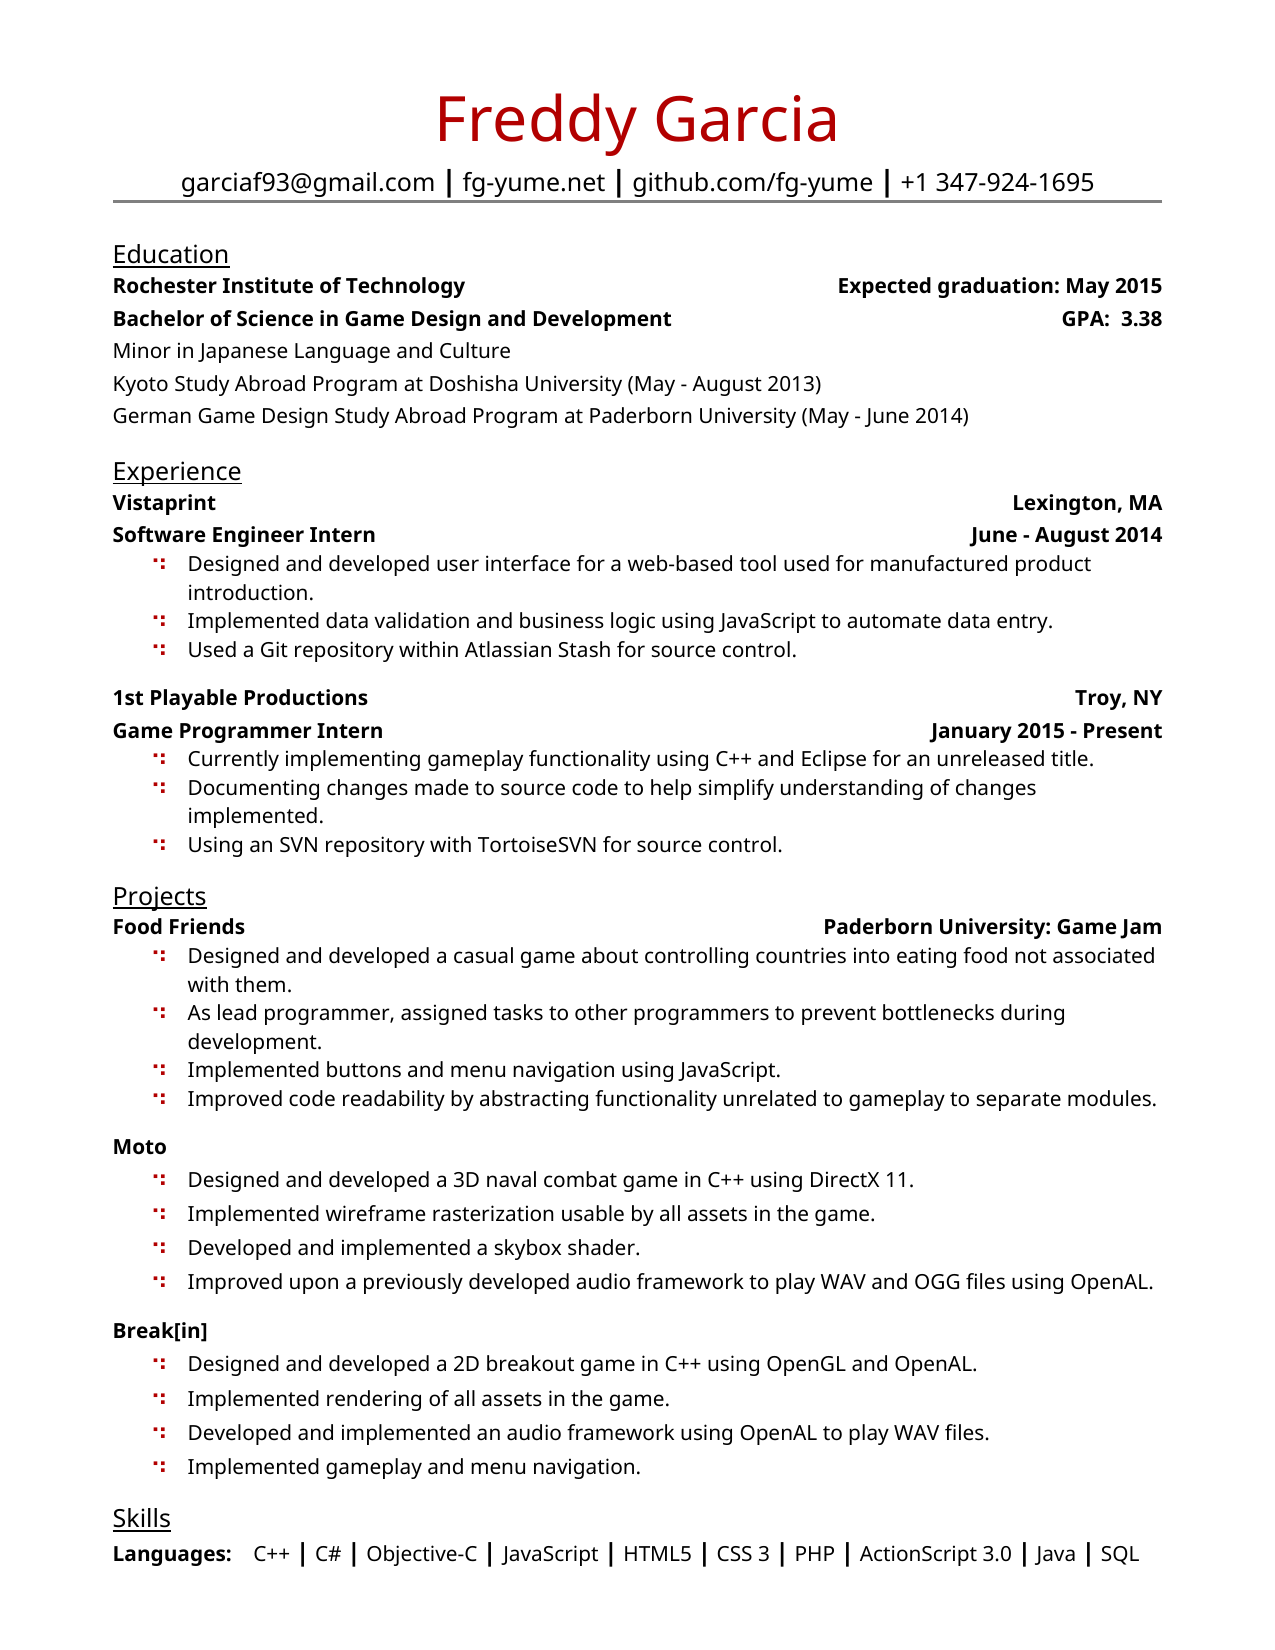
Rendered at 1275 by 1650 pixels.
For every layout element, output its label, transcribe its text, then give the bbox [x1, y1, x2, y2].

list As lead programmer, assigned tasks to other programmers to prevent bottlenecks during development. [150, 998, 1162, 1055]
text Kyoto Study Abroad Program at Doshisha University (May - August 2013) [112, 369, 1162, 397]
list Implemented wireframe rasterization usable by all assets in the game. [150, 1195, 1162, 1229]
text Experience [112, 454, 1162, 488]
text Software Engineer Intern June - August 2014 [112, 520, 1162, 549]
text Moto [112, 1132, 1162, 1161]
text Food Friends Paderborn University: Game Jam [112, 912, 1162, 941]
list Implemented gameplay and menu navigation. [150, 1447, 1162, 1481]
list Used a Git repository within Atlassian Stash for source control. [150, 635, 1162, 663]
list Developed and implemented a skybox shader. [150, 1229, 1162, 1263]
text Skills [112, 1501, 1162, 1535]
text Languages: C++ | C# | Objective-C | JavaScript | HTML5 | CSS 3 | PHP | ActionScript 3.0 | Java | SQL [112, 1535, 1162, 1569]
list Currently implementing gameplay functionality using C++ and Eclipse for an unreleased title. [150, 744, 1162, 773]
list Implemented buttons and menu navigation using JavaScript. [150, 1055, 1162, 1084]
list Designed and developed user interface for a web-based tool used for manufactured product introduction. [150, 549, 1162, 606]
list Implemented data validation and business logic using JavaScript to automate data entry. [150, 606, 1162, 635]
list Implemented rendering of all assets in the game. [150, 1379, 1162, 1413]
text Education [112, 237, 1162, 271]
text German Game Design Study Abroad Program at Paderborn University (May - June 2014) [112, 402, 1162, 430]
text Freddy Garcia [112, 75, 1162, 160]
list Designed and developed a 2D breakout game in C++ using OpenGL and OpenAL. [150, 1345, 1162, 1379]
text Projects [112, 878, 1162, 912]
text garciaf93@gmail.com | fg-yume.net | github.com/fg-yume | +1 347-924-1695 [112, 160, 1162, 203]
text Break[in] [112, 1317, 1162, 1345]
text Game Programmer Intern January 2015 - Present [112, 716, 1162, 744]
text Rochester Institute of Technology Expected graduation: May 2015 [112, 271, 1162, 299]
list Improved code readability by abstracting functionality unrelated to gameplay to separate modules. [150, 1084, 1162, 1113]
text Vistaprint Lexington, MA [112, 488, 1162, 516]
list Improved upon a previously developed audio framework to play WAV and OGG files using OpenAL. [150, 1263, 1162, 1297]
list Documenting changes made to source code to help simplify understanding of changes implemented. [150, 773, 1162, 830]
list Designed and developed a 3D naval combat game in C++ using DirectX 11. [150, 1161, 1162, 1195]
text Bachelor of Science in Game Design and Development GPA: 3.38 [112, 304, 1162, 332]
text 1st Playable Productions Troy, NY [112, 683, 1162, 712]
list Developed and implemented an audio framework using OpenAL to play WAV files. [150, 1413, 1162, 1447]
list Using an SVN repository with TortoiseSVN for source control. [150, 830, 1162, 859]
text Minor in Japanese Language and Culture [112, 336, 1162, 365]
list Designed and developed a casual game about controlling countries into eating food not associated with them. [150, 941, 1162, 998]
